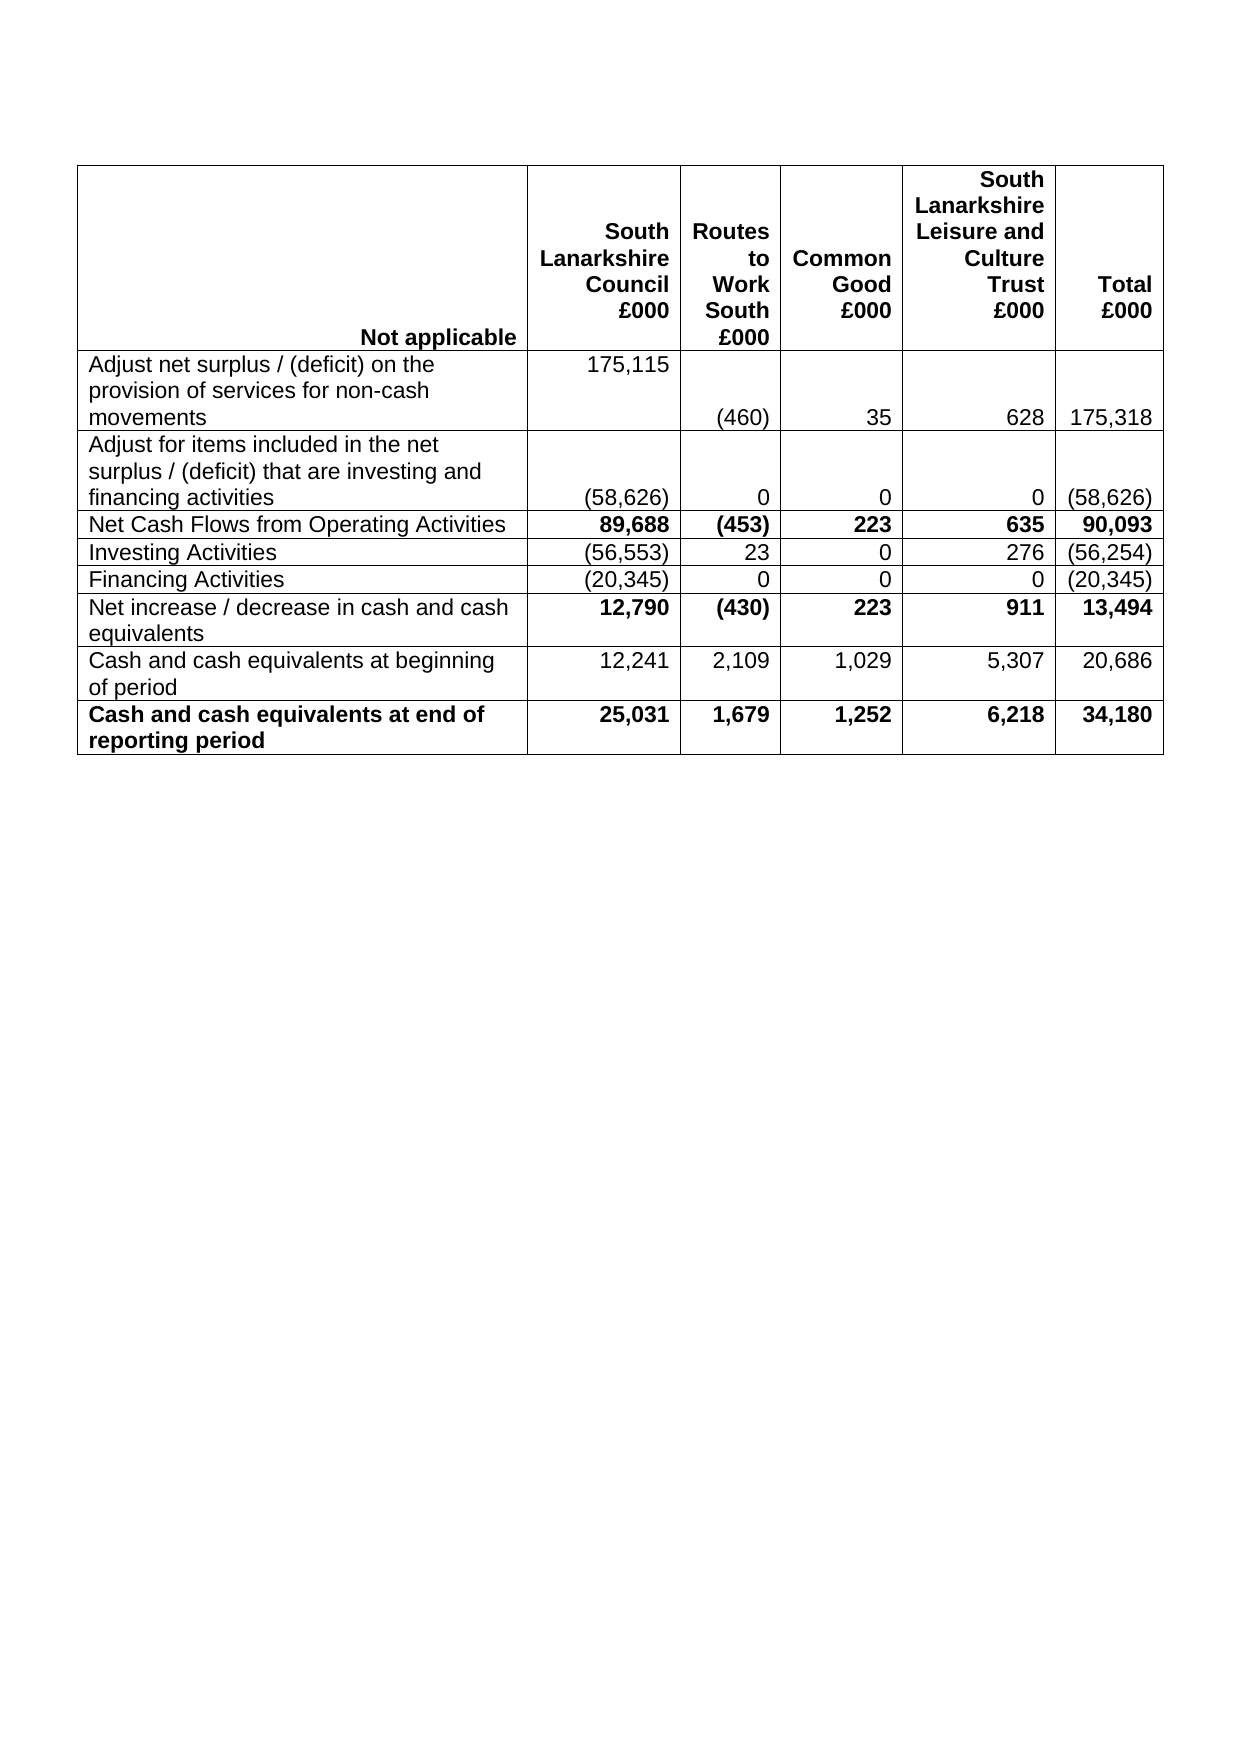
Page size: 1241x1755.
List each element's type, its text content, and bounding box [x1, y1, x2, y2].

table_cell 5,307 [903, 647, 1055, 700]
table_cell 35 [781, 351, 902, 430]
table_cell 34,180 [1056, 701, 1163, 754]
table_cell 12,790 [528, 594, 680, 646]
table_cell 25,031 [528, 701, 680, 754]
table_cell 0 [681, 566, 780, 592]
table_cell 23 [681, 539, 780, 565]
table_cell (56,553) [528, 539, 680, 565]
table_cell Financing Activities [78, 566, 527, 592]
table_cell 628 [903, 351, 1055, 430]
table_cell 89,688 [528, 511, 680, 538]
table_cell (56,254) [1056, 539, 1163, 565]
table_cell 0 [681, 431, 780, 510]
table_cell 175,115 [528, 351, 680, 430]
table_cell 223 [781, 594, 902, 646]
table_cell 0 [903, 566, 1055, 592]
table_cell 6,218 [903, 701, 1055, 754]
table_header Total £000 [1056, 166, 1163, 350]
table_cell 276 [903, 539, 1055, 565]
table_cell 13,494 [1056, 594, 1163, 646]
table_header Routes to Work South £000 [681, 166, 780, 350]
table_cell 12,241 [528, 647, 680, 700]
table_cell Adjust for items included in the net surplus / (deficit) that are investing and financing activities [78, 431, 527, 510]
table_cell 175,318 [1056, 351, 1163, 430]
table_cell (453) [681, 511, 780, 538]
table_header South Lanarkshire Leisure and Culture Trust £000 [903, 166, 1055, 350]
table_header Not applicable [78, 166, 527, 350]
table_cell 1,679 [681, 701, 780, 754]
table_cell Net Cash Flows from Operating Activities [78, 511, 527, 538]
table_cell (20,345) [1056, 566, 1163, 592]
table_cell Net increase / decrease in cash and cash equivalents [78, 594, 527, 646]
table_cell Adjust net surplus / (deficit) on the provision of services for non-cash movements [78, 351, 527, 430]
table_cell 0 [781, 566, 902, 592]
table_header South Lanarkshire Council £000 [528, 166, 680, 350]
table_cell 1,252 [781, 701, 902, 754]
table_cell Cash and cash equivalents at end of reporting period [78, 701, 527, 754]
table_cell 20,686 [1056, 647, 1163, 700]
table_cell 0 [781, 539, 902, 565]
table_cell 1,029 [781, 647, 902, 700]
table_cell Investing Activities [78, 539, 527, 565]
table_cell (20,345) [528, 566, 680, 592]
table_header Common Good £000 [781, 166, 902, 350]
table_cell 223 [781, 511, 902, 538]
table_cell (430) [681, 594, 780, 646]
table_cell 0 [903, 431, 1055, 510]
table_cell 2,109 [681, 647, 780, 700]
table_cell (58,626) [528, 431, 680, 510]
table_cell 911 [903, 594, 1055, 646]
table_cell 90,093 [1056, 511, 1163, 538]
table_cell (460) [681, 351, 780, 430]
table_cell Cash and cash equivalents at beginning of period [78, 647, 527, 700]
table_cell (58,626) [1056, 431, 1163, 510]
table_cell 0 [781, 431, 902, 510]
table_cell 635 [903, 511, 1055, 538]
